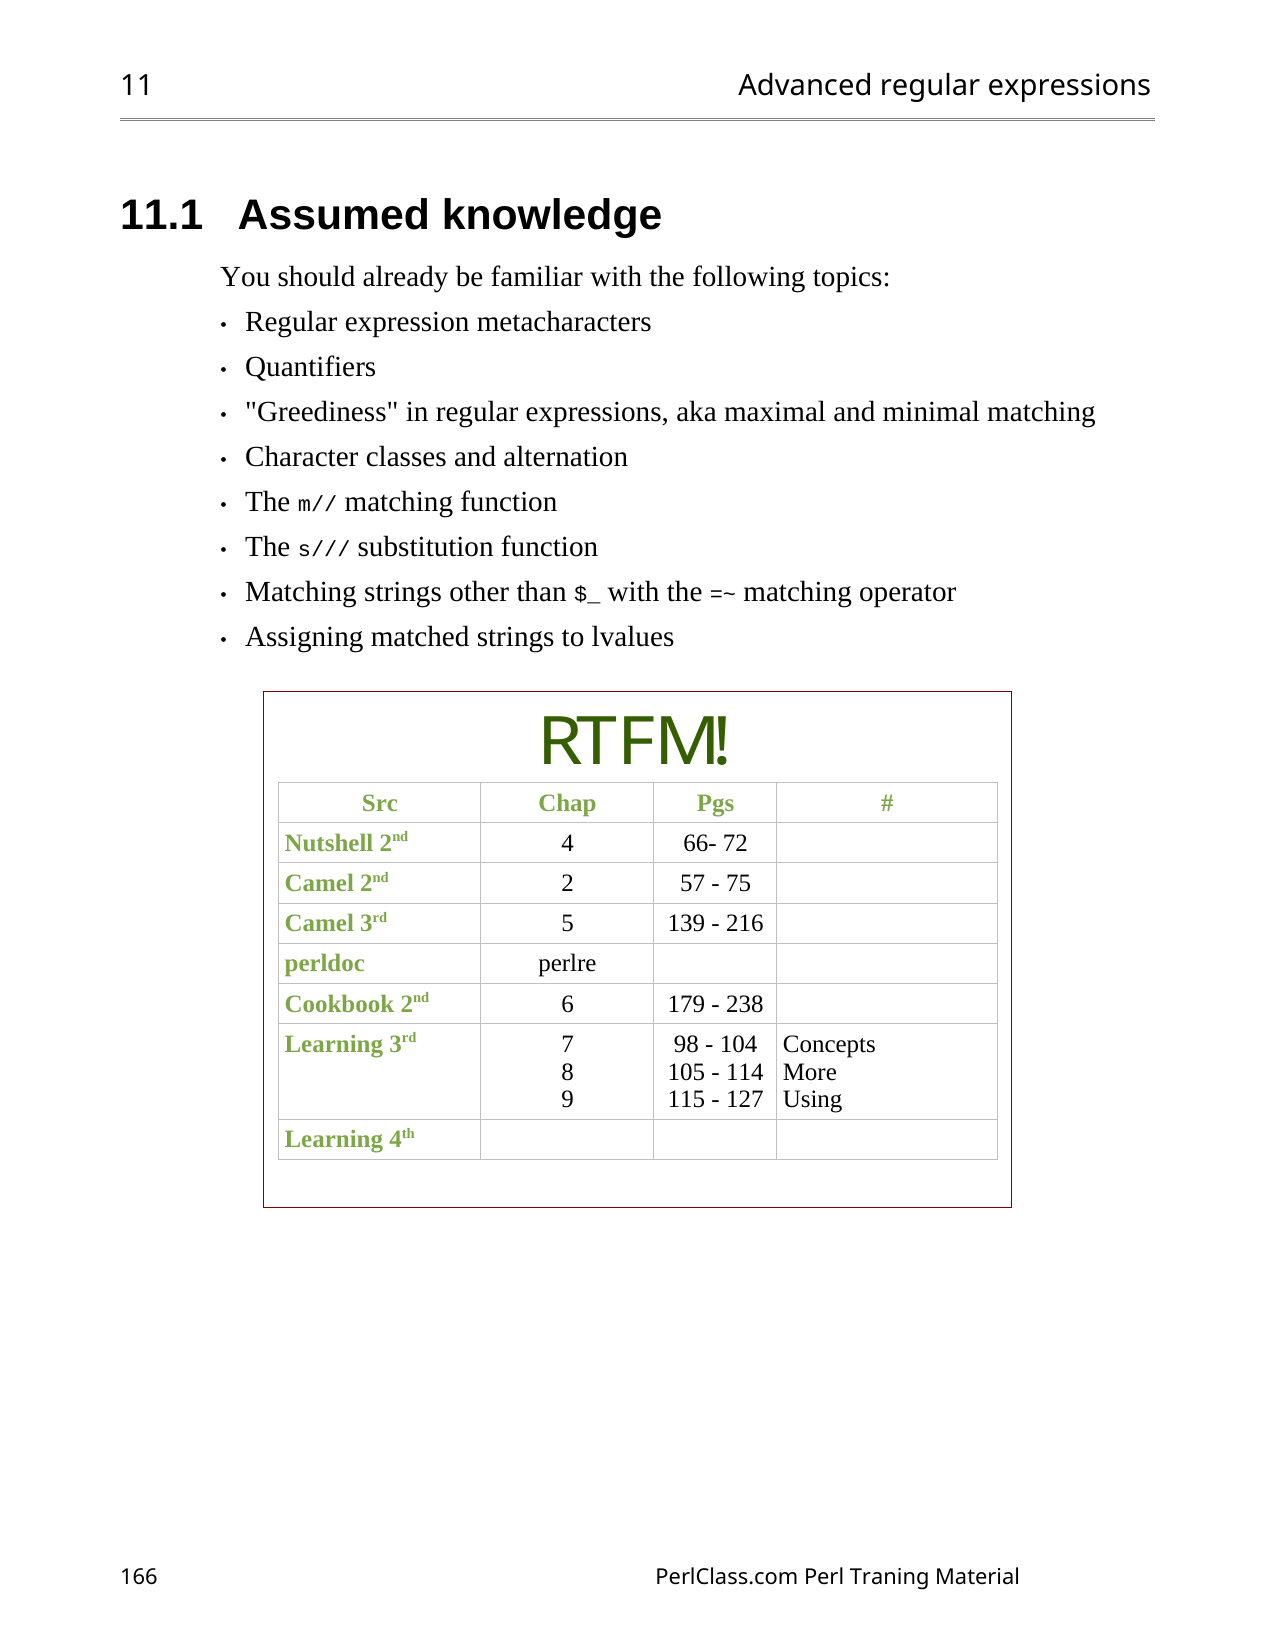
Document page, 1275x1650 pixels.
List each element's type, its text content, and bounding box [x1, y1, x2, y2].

table_cell 179 - 238 [654, 984, 776, 1023]
table_cell perlre [481, 944, 653, 983]
table_cell Cookbook 2nd [279, 984, 480, 1023]
text • The s/// substitution function [220, 530, 1155, 563]
table_cell [777, 863, 997, 902]
text • "Greediness" in regular expressions, aka maximal and minimal matching [220, 395, 1155, 427]
text • Assigning matched strings to lvalues [220, 620, 1155, 653]
table_header Src [279, 783, 480, 822]
table_header Pgs [654, 783, 776, 822]
table_cell Camel 2nd [279, 863, 480, 902]
table_header # [777, 783, 997, 822]
text • Matching strings other than $_ with the =~ matching operator [220, 575, 1155, 608]
table_cell [777, 1120, 997, 1159]
table_cell 66- 72 [654, 823, 776, 862]
table_cell [481, 1120, 653, 1159]
text • Regular expression metacharacters [220, 305, 1155, 337]
table_cell [654, 944, 776, 983]
table_cell 2 [481, 863, 653, 902]
text • Quantifiers [220, 350, 1155, 382]
table_cell [777, 823, 997, 862]
text You should already be familiar with the following topics: [220, 260, 1155, 292]
table_cell 98 - 104 105 - 114 115 - 127 [654, 1024, 776, 1119]
subtitle Assumed knowledge [120, 182, 1155, 238]
table_cell 5 [481, 904, 653, 943]
table_cell 4 [481, 823, 653, 862]
table_cell [777, 944, 997, 983]
table_cell Camel 3rd [279, 904, 480, 943]
table_cell Learning 4th [279, 1120, 480, 1159]
table_cell Learning 3rd [279, 1024, 480, 1119]
table_cell 57 - 75 [654, 863, 776, 902]
table_cell Concepts More Using [777, 1024, 997, 1119]
table_cell 6 [481, 984, 653, 1023]
table_cell 7 8 9 [481, 1024, 653, 1119]
table_cell [777, 984, 997, 1023]
text • The m// matching function [220, 485, 1155, 518]
table_cell perldoc [279, 944, 480, 983]
table_cell Nutshell 2nd [279, 823, 480, 862]
table_cell 139 - 216 [654, 904, 776, 943]
table_header Chap [481, 783, 653, 822]
table_cell [777, 904, 997, 943]
text • Character classes and alternation [220, 440, 1155, 472]
table_cell [654, 1120, 776, 1159]
